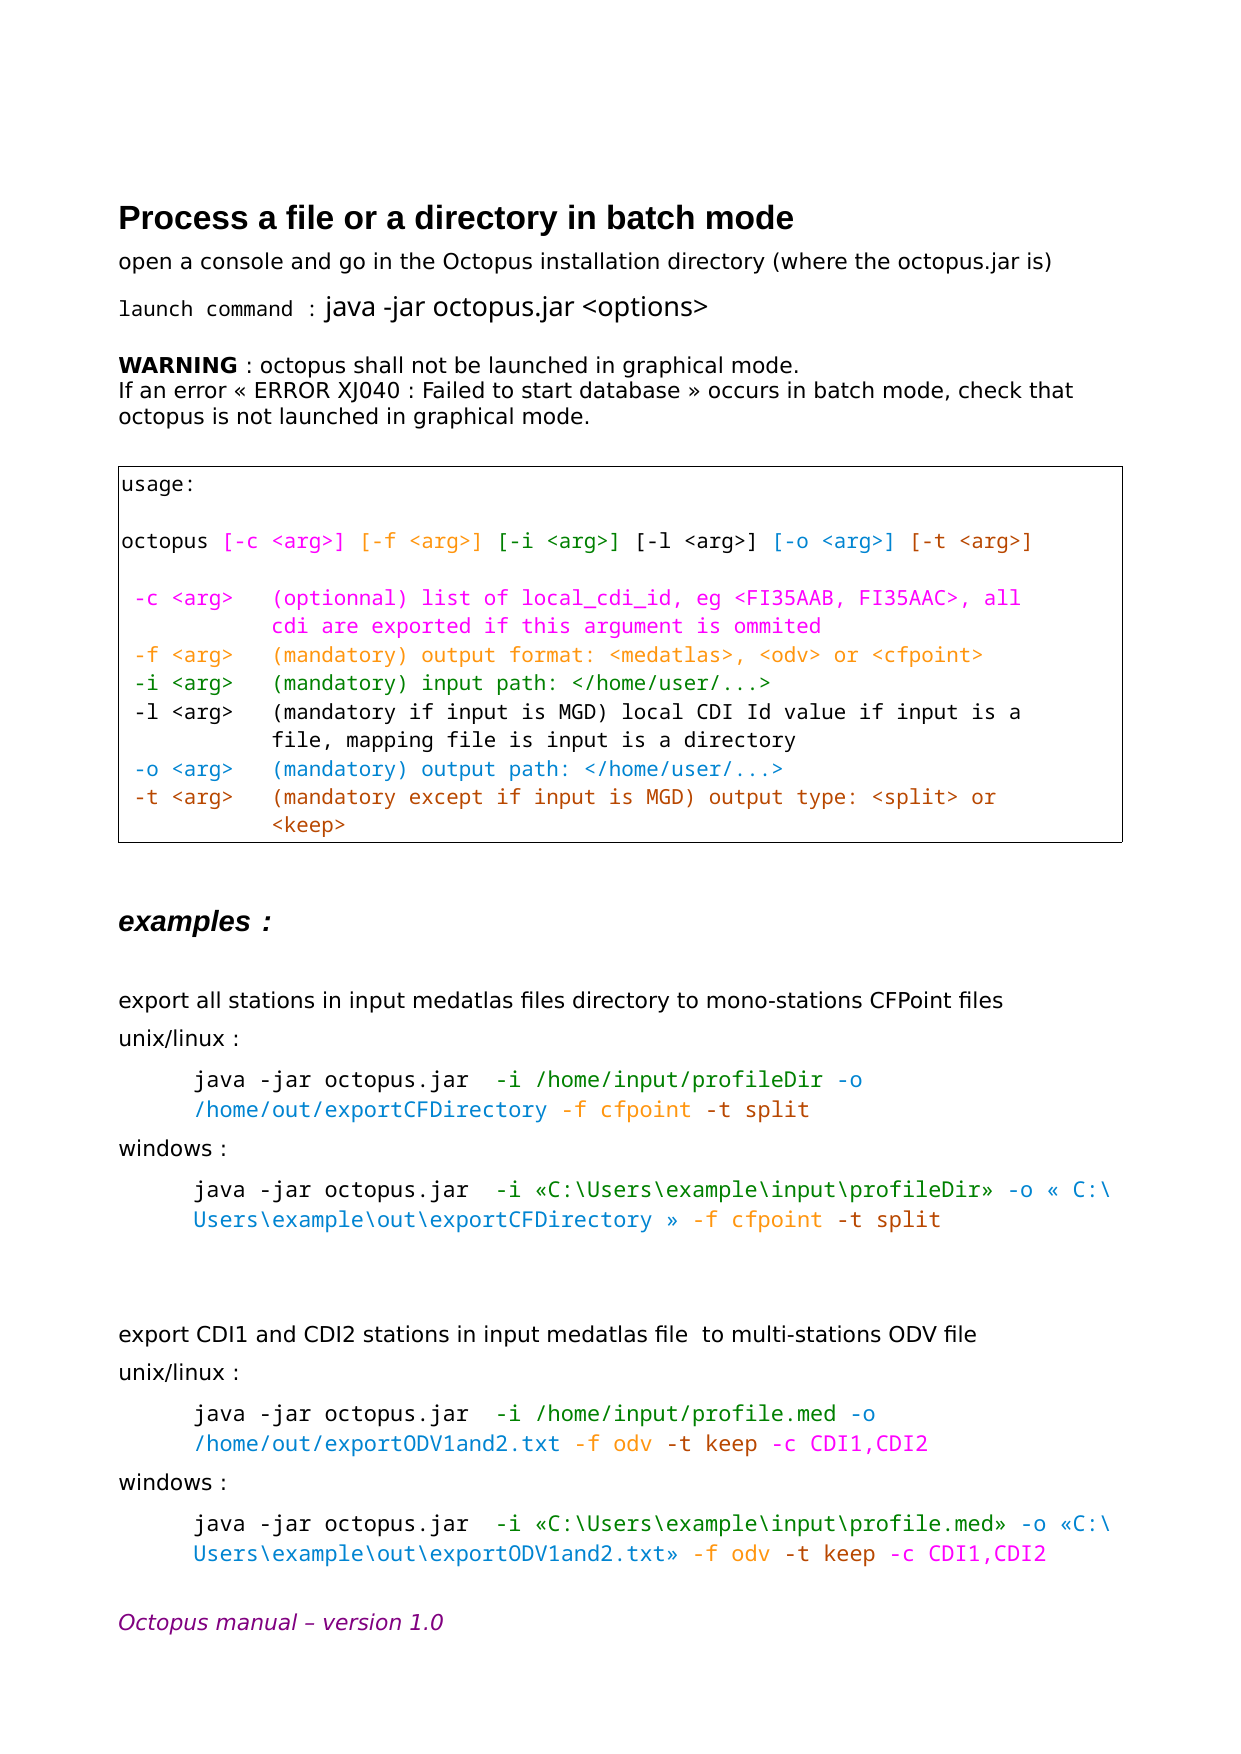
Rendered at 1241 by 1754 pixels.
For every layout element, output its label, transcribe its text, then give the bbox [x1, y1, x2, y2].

text -i <arg> (mandatory) input path: </home/user/...> [119, 665, 1122, 694]
text <keep> [119, 808, 1122, 842]
text If an error « ERROR XJ040 : Failed to start database » occurs in batch mode, check that octopus is not launched in graphical mode. [118, 378, 1122, 429]
text -c <arg> (optionnal) list of local_cdi_id, eg <FI35AAB, FI35AAC>, all [119, 580, 1122, 608]
text -t <arg> (mandatory except if input is MGD) output type: <split> or [119, 779, 1122, 808]
text unix/linux : [118, 1360, 1122, 1386]
text -f <arg> (mandatory) output format: <medatlas>, <odv> or <cfpoint> [119, 637, 1122, 665]
text windows : [118, 1470, 1122, 1496]
text export CDI1 and CDI2 stations in input medatlas file to multi-stations ODV file [118, 1322, 1122, 1348]
text export all stations in input medatlas files directory to mono-stations CFPoint files [118, 988, 1122, 1013]
subtitle examples : [118, 904, 1122, 937]
text launch command : java -jar octopus.jar <options> [118, 287, 1122, 324]
text -l <arg> (mandatory if input is MGD) local CDI Id value if input is a [119, 694, 1122, 722]
text open a console and go in the Octopus installation directory (where the octopus.jar is) [118, 249, 1122, 275]
text unix/linux : [118, 1026, 1122, 1052]
text java -jar octopus.jar -i /home/input/profile.med -o /home/out/exportODV1and2.txt -f odv -t keep -c CDI1,CDI2 [193, 1398, 1122, 1458]
subtitle Process a file or a directory in batch mode [118, 198, 1122, 237]
text usage: [119, 467, 1122, 498]
text cdi are exported if this argument is ommited [119, 608, 1122, 637]
text octopus [-c <arg>] [-f <arg>] [-i <arg>] [-l <arg>] [-o <arg>] [-t <arg>] [119, 523, 1122, 555]
text file, mapping file is input is a directory [119, 722, 1122, 751]
text java -jar octopus.jar -i «C:\Users\example\input\profileDir» -o « C:\Users\example\out\exportCFDirectory » -f cfpoint -t split [193, 1174, 1122, 1234]
text windows : [118, 1136, 1122, 1162]
text java -jar octopus.jar -i «C:\Users\example\input\profile.med» -o «C:\Users\example\out\exportODV1and2.txt» -f odv -t keep -c CDI1,CDI2 [193, 1508, 1122, 1568]
text java -jar octopus.jar -i /home/input/profileDir -o /home/out/exportCFDirectory -f cfpoint -t split [193, 1064, 1122, 1124]
text WARNING : octopus shall not be launched in graphical mode. [118, 353, 1122, 378]
text -o <arg> (mandatory) output path: </home/user/...> [119, 751, 1122, 779]
